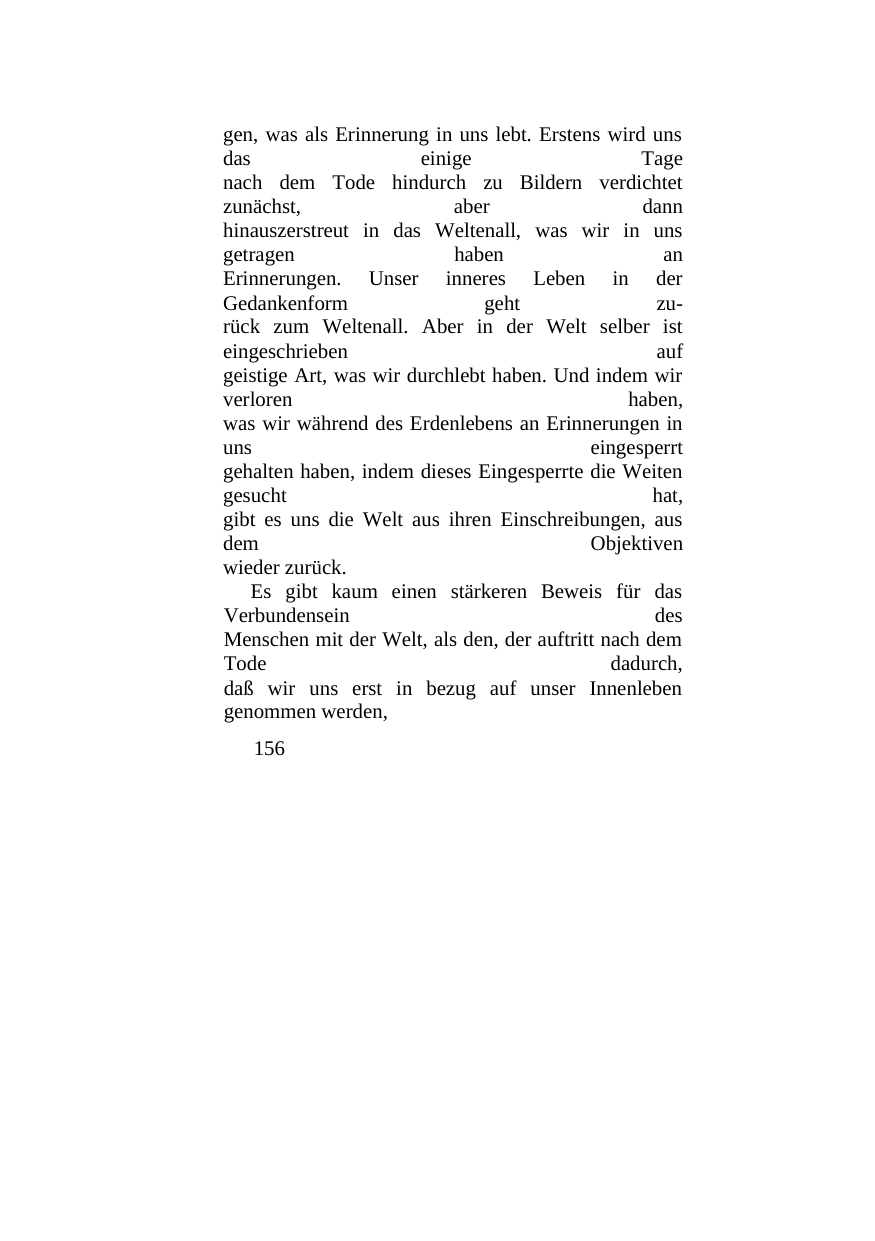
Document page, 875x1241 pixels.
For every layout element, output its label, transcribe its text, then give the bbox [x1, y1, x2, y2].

text gen, was als Erinnerung in uns lebt. Erstens wird uns das einige Tage nach dem Tode hindurch zu Bildern verdichtet zunächst, aber dann hinauszerstreut in das Weltenall, was wir in uns getragen haben an Erinnerungen. Unser inneres Leben in der Gedankenform geht zu- rück zum Weltenall. Aber in der Welt selber ist eingeschrieben auf geistige Art, was wir durchlebt haben. Und indem wir verloren haben, was wir während des Erdenlebens an Erinnerungen in uns eingesperrt gehalten haben, indem dieses Eingesperrte die Weiten gesucht hat, gibt es uns die Welt aus ihren Einschreibungen, aus dem Objektiven wieder zurück. [223, 122, 683, 579]
text Es gibt kaum einen stärkeren Beweis für das Verbundensein des Menschen mit der Welt, als den, der auftritt nach dem Tode dadurch, daß wir uns erst in bezug auf unser Innenleben genommen werden, [223, 579, 682, 723]
text 156 [253, 736, 683, 760]
